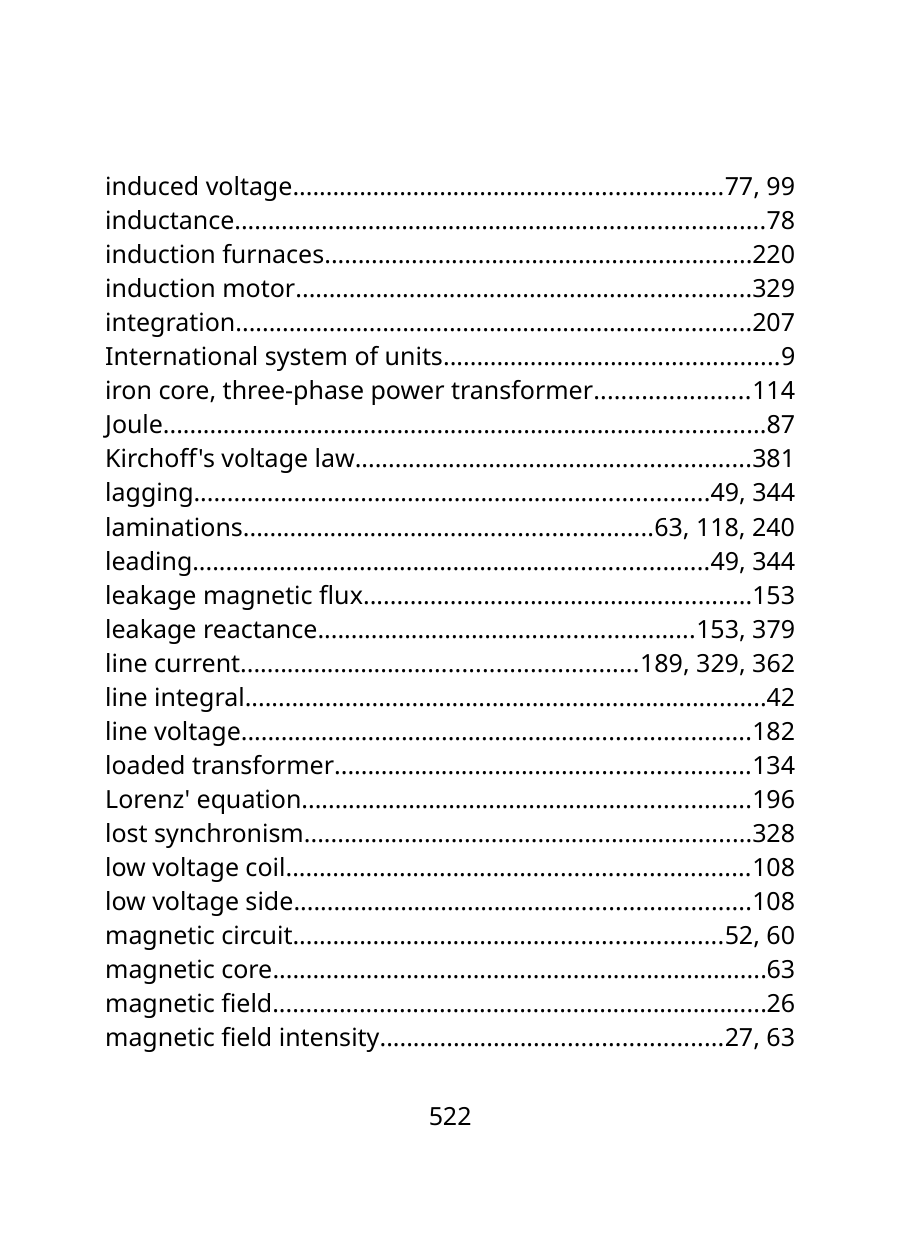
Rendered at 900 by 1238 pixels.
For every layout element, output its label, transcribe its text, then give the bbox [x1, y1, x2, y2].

text induction furnaces 220 [105, 237, 795, 271]
text leakage magnetic flux 153 [105, 577, 795, 611]
text loaded transformer 134 [105, 748, 795, 782]
text line voltage 182 [105, 713, 795, 748]
text induced voltage 77, 99 [105, 168, 795, 203]
text leakage reactance 153, 379 [105, 611, 795, 645]
text Lorenz' equation 196 [105, 782, 795, 816]
text magnetic field 26 [105, 986, 795, 1020]
text Kirchoff's voltage law 381 [105, 441, 795, 475]
text leading 49, 344 [105, 543, 795, 577]
text low voltage side 108 [105, 884, 795, 918]
text low voltage coil 108 [105, 850, 795, 884]
text magnetic circuit 52, 60 [105, 918, 795, 952]
text magnetic field intensity 27, 63 [105, 1020, 795, 1054]
text line integral 42 [105, 679, 795, 713]
text induction motor 329 [105, 271, 795, 305]
text inductance 78 [105, 203, 795, 237]
text iron core, three-phase power transformer 114 [105, 373, 795, 407]
text integration 207 [105, 305, 795, 339]
text International system of units 9 [105, 339, 795, 373]
text magnetic core 63 [105, 952, 795, 986]
text Joule 87 [105, 407, 795, 441]
text laminations 63, 118, 240 [105, 509, 795, 543]
text lagging 49, 344 [105, 475, 795, 509]
text line current 189, 329, 362 [105, 645, 795, 679]
text lost synchronism 328 [105, 816, 795, 850]
